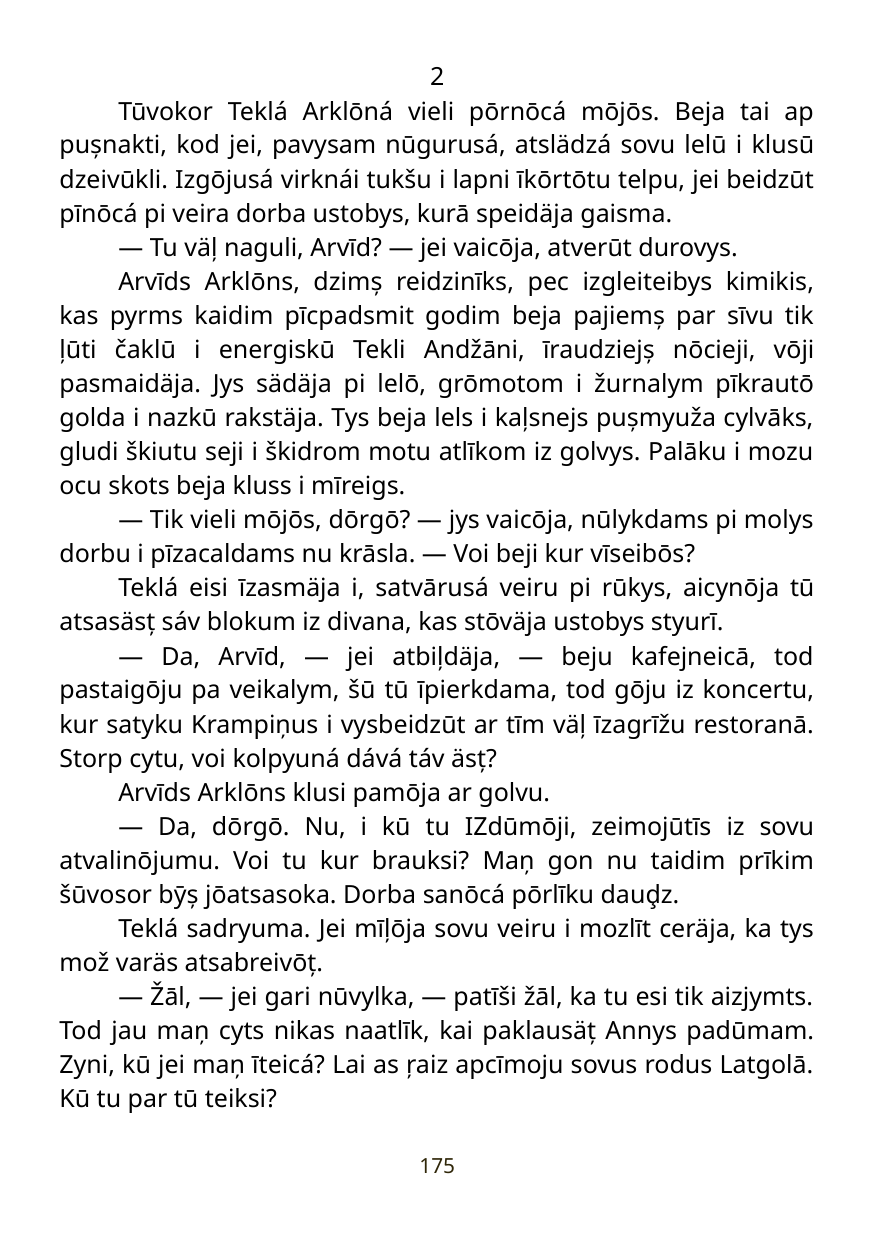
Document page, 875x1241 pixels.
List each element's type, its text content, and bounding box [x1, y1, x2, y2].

text — Žāl, — jei gari nūvylka, — patīši žāl, ka tu esi tik aizjymts. Tod jau maņ cyts nikas naatlīk, kai paklausäț Annys padūmam. Zyni, kū jei maņ īteicá? Lai as ŗaiz apcīmoju sovus rodus Latgolā. Kū tu par tū teiksi? [59, 979, 815, 1115]
text Arvīds Arklōns klusi pamōja ar golvu. [59, 774, 815, 808]
text — Tu väļ naguli, Arvīd? — jei vaicōja, atverūt durovys. [59, 229, 815, 263]
text Teklá sadryuma. Jei mīļōja sovu veiru i mozlīt ceräja, ka tys mož varäs atsabreivōț. [59, 911, 815, 979]
text Arvīds Arklōns, dzimș reidzinīks, pec izgleiteibys kimikis, kas pyrms kaidim pīcpadsmit godim beja pajiemș par sīvu tik ļūti čaklū i energiskū Tekli Andžāni, īraudziejș nōcieji, vōji pasmaidäja. Jys sädäja pi lelō, grōmotom i žurnalym pīkrautō golda i nazkū rakstäja. Tys beja lels i kaļsnejs pușmyuža cylvāks, gludi škiutu seji i škidrom motu atlīkom iz golvys. Palāku i mozu ocu skots beja kluss i mīreigs. [59, 263, 815, 502]
text 2 [59, 59, 815, 93]
text — Da, Arvīd, — jei atbiļdäja, — beju kafejneicā, tod pastaigōju pa veikalym, šū tū īpierkdama, tod gōju iz koncertu, kur satyku Krampiņus i vysbeidzūt ar tīm väļ īzagrīžu restoranā. Storp cytu, voi kolpyuná dává táv äsț? [59, 638, 815, 774]
text Tūvokor Teklá Arklōná vieli pōrnōcá mōjōs. Beja tai ap pușnakti, kod jei, pavysam nūgurusá, atslädzá sovu lelū i klusū dzeivūkli. Izgōjusá virknái tukšu i lapni īkōrtōtu telpu, jei beidzūt pīnōcá pi veira dorba ustobys, kurā speidäja gaisma. [59, 93, 815, 229]
text — Da, dōrgō. Nu, i kū tu IZdūmōji, zeimojūtīs iz sovu atvalinōjumu. Voi tu kur brauksi? Maņ gon nu taidim prīkim šūvosor bȳș jōatsasoka. Dorba sanōcá pōrlīku dauḑz. [59, 808, 815, 911]
text Teklá eisi īzasmäja i, satvārusá veiru pi rūkys, aicynōja tū atsasäsț sáv blokum iz divana, kas stōväja ustobys styurī. [59, 570, 815, 638]
text — Tik vieli mōjōs, dōrgō? — jys vaicōja, nūlykdams pi molys dorbu i pīzacaldams nu krāsla. — Voi beji kur vīseibōs? [59, 502, 815, 570]
